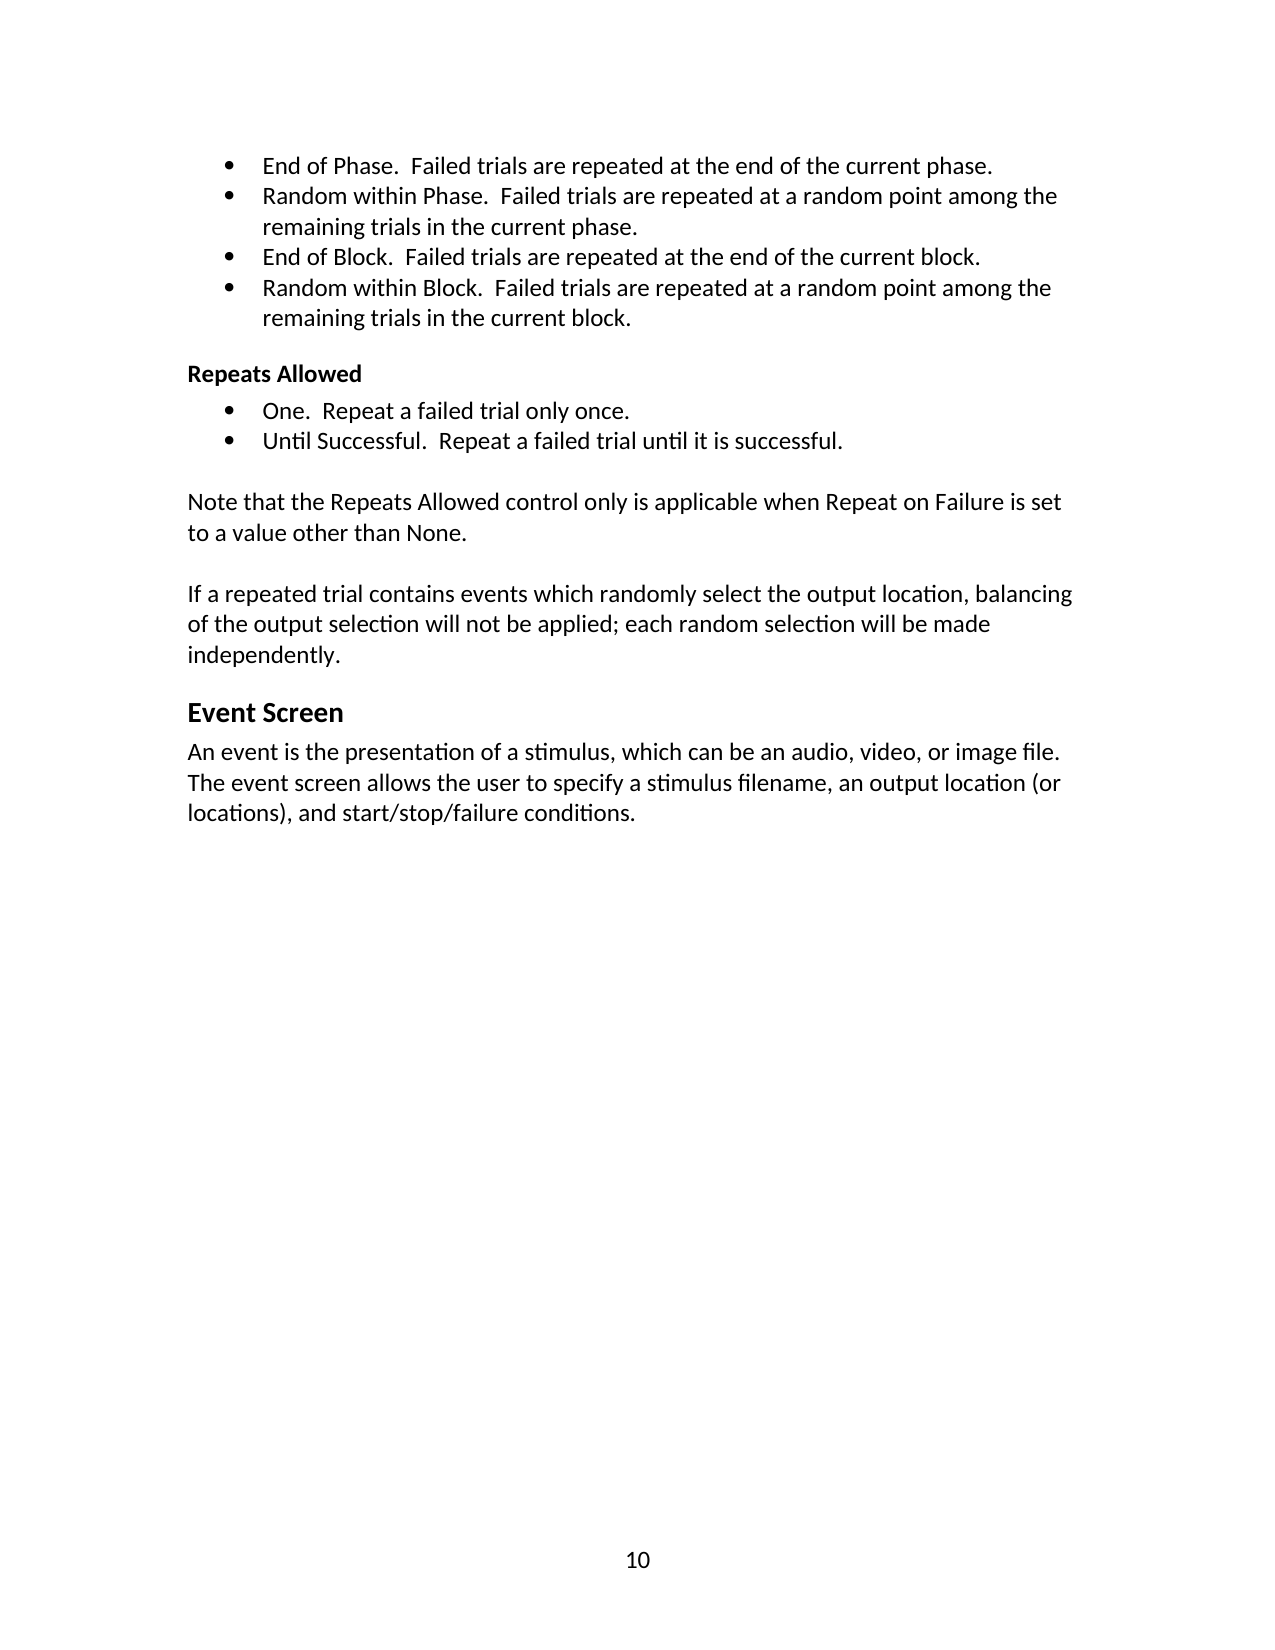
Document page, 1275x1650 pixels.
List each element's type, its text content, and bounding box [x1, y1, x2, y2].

text An event is the presentation of a stimulus, which can be an audio, video, or image file. The event screen allows the user to specify a stimulus filename, an output location (or locations), and start/stop/failure conditions. [187, 736, 1087, 828]
list Until Successful. Repeat a failed trial until it is successful. [225, 425, 1087, 456]
text Note that the Repeats Allowed control only is applicable when Repeat on Failure is set to a value other than None. [187, 486, 1087, 547]
text If a repeated trial contains events which randomly select the output location, balancing of the output selection will not be applied; each random selection will be made independently. [187, 578, 1087, 669]
list End of Phase. Failed trials are repeated at the end of the current phase. [225, 150, 1087, 181]
list One. Repeat a failed trial only once. [225, 395, 1087, 425]
subtitle Repeats Allowed [187, 358, 1087, 389]
list Random within Block. Failed trials are repeated at a random point among the remaining trials in the current block. [225, 272, 1087, 333]
list Random within Phase. Failed trials are repeated at a random point among the remaining trials in the current phase. [225, 181, 1087, 242]
subtitle Event Screen [187, 694, 1087, 730]
list End of Block. Failed trials are repeated at the end of the current block. [225, 242, 1087, 272]
